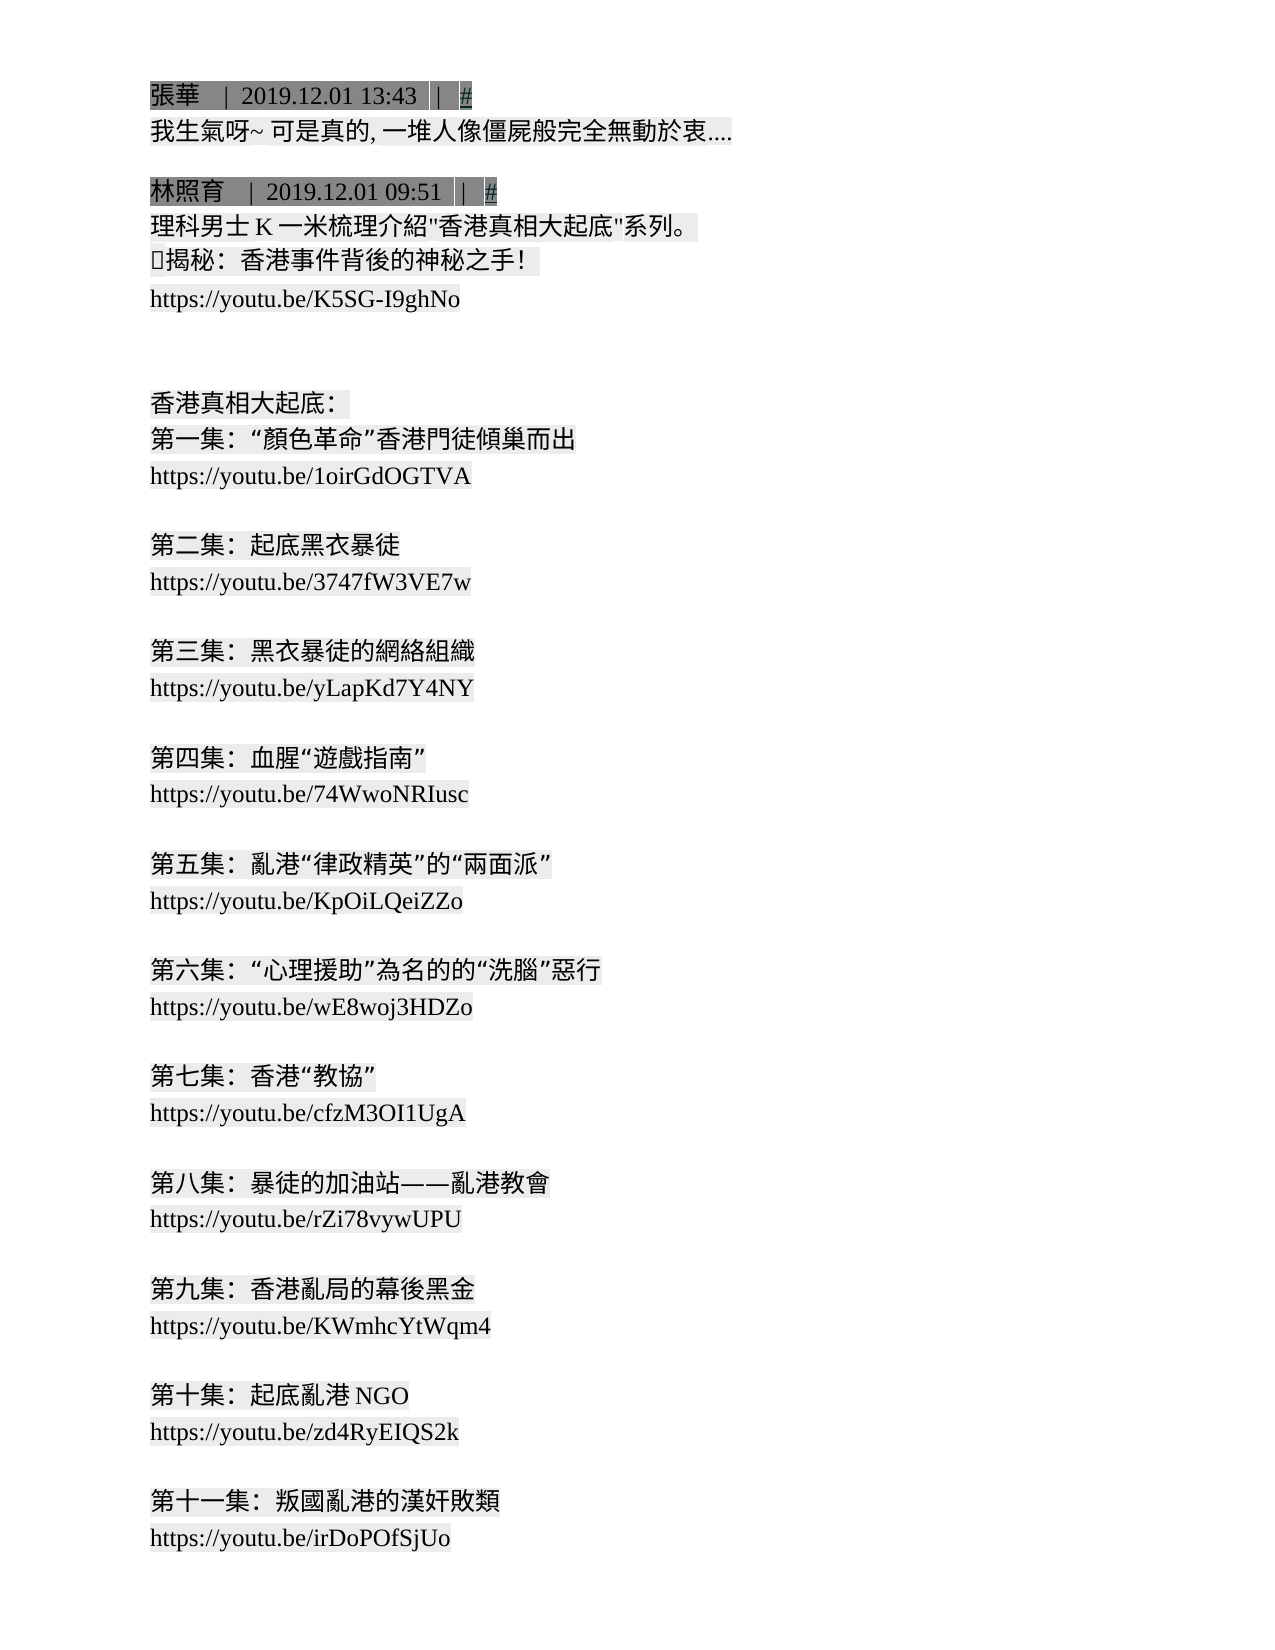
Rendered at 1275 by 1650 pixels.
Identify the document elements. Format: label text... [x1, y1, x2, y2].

text 林照育 | 2019.12.01 09:51 | # [150, 171, 1125, 206]
text 理科男士K一米梳理介紹"香港真相大起底"系列。 ❌揭秘：香港事件背後的神秘之手！ https://youtu.be/K5SG-I9ghNo 香港真相大起底： 第一集：“顏色革命”香港門徒傾巢而出 https://youtu.be/1oirGdOGTVA 第二集：起底黑衣暴徒 https://youtu.be/3747fW3VE7w 第三集：黑衣暴徒的網絡組織 https://youtu.be/yLapKd7Y4NY 第四集：血腥“遊戲指南” https://youtu.be/74WwoNRIusc 第五集：亂港“律政精英”的“兩面派” https://youtu.be/KpOiLQeiZZo 第六集：“心理援助”為名的的“洗腦”惡行 https://youtu.be/wE8woj3HDZo 第七集：香港“教協” https://youtu.be/cfzM3OI1UgA 第八集：暴徒的加油站——亂港教會 https://youtu.be/rZi78vywUPU 第九集：香港亂局的幕後黑金 https://youtu.be/KWmhcYtWqm4 第十集：起底亂港NGO https://youtu.be/zd4RyEIQS2k 第十一集：叛國亂港的漢奸敗類 https://youtu.be/irDoPOfSjUo [150, 206, 1125, 1552]
text 張華 | 2019.12.01 13:43 | # [150, 75, 1125, 110]
text 我生氣呀~ 可是真的, 一堆人像僵屍般完全無動於衷.... [150, 110, 1125, 146]
